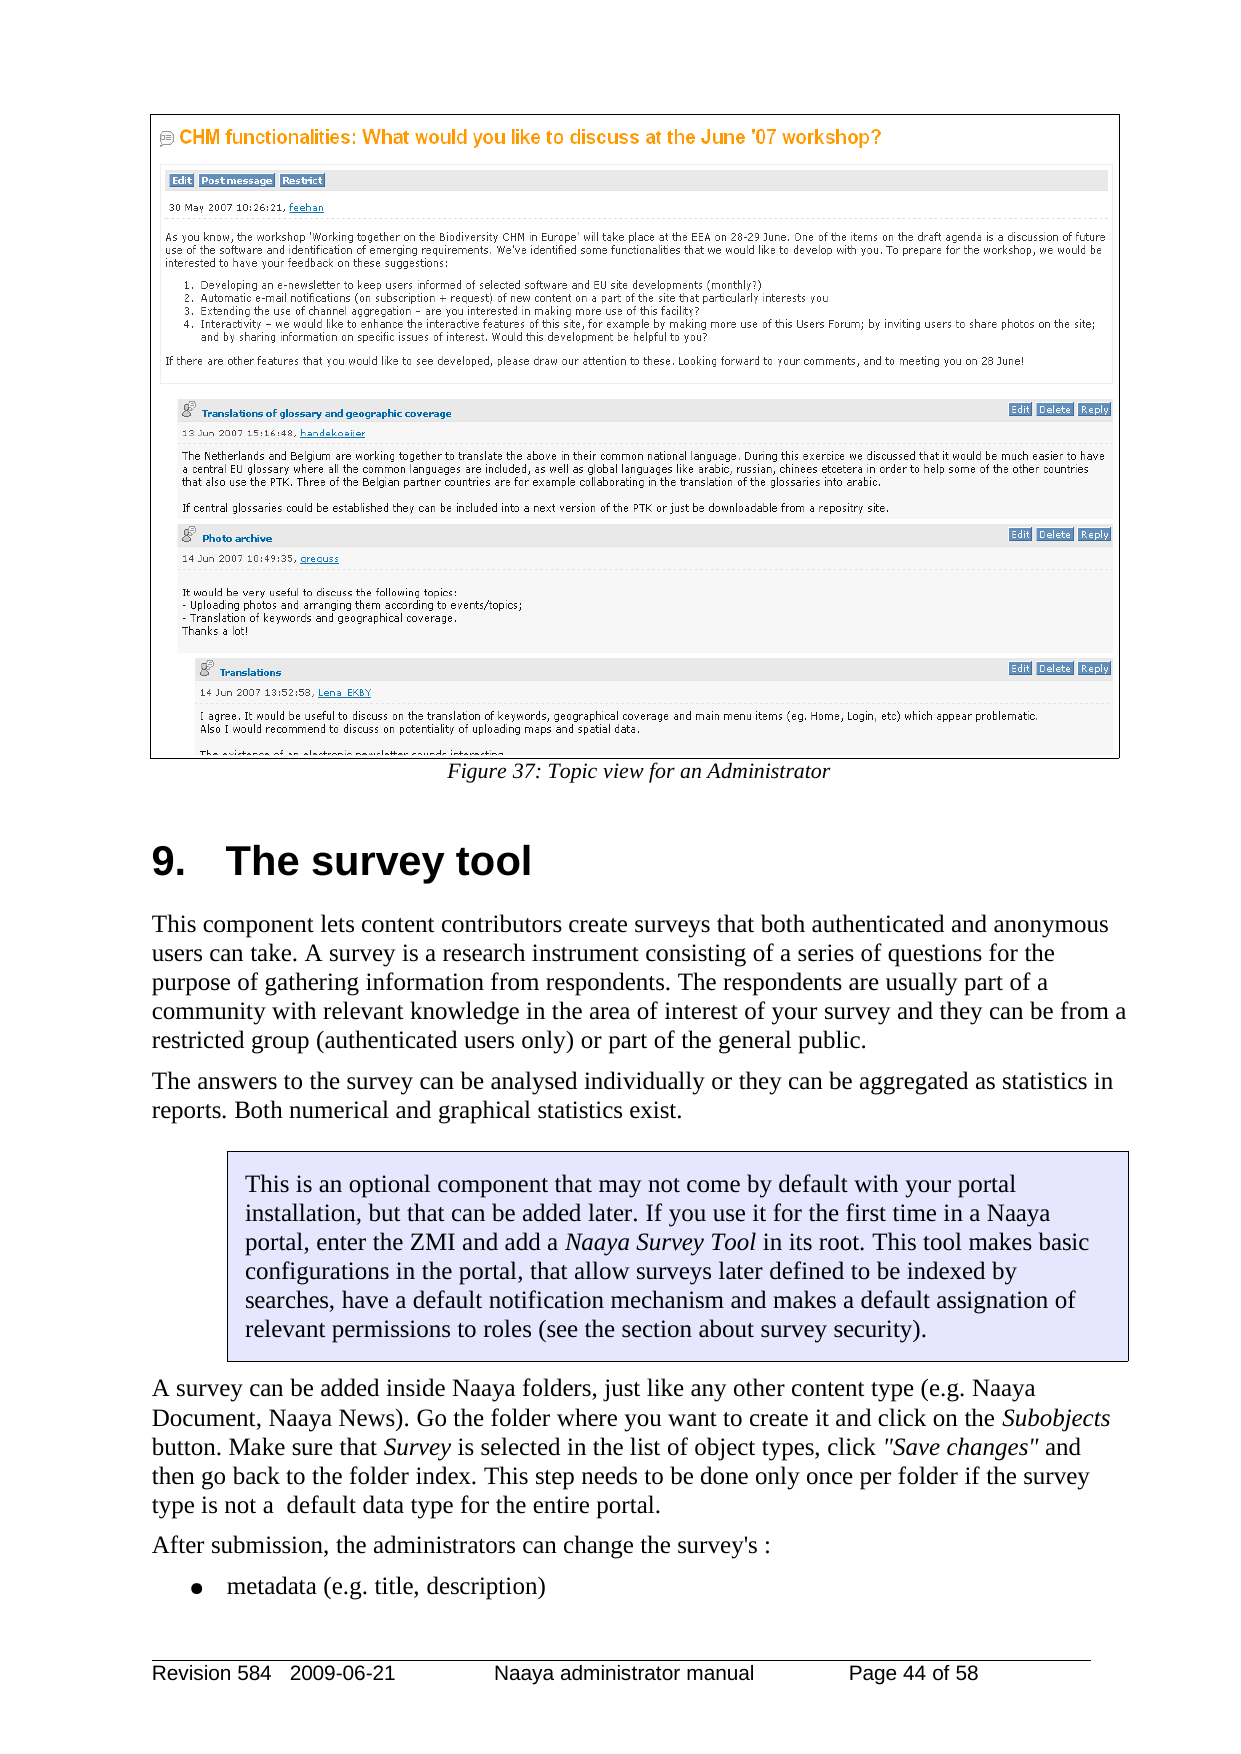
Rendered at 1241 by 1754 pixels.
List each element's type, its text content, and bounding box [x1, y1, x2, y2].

text The answers to the survey can be analysed individually or they can be aggregated as statistics in reports. Both numerical and graphical statistics exist. [152, 1066, 1128, 1124]
text This component lets content contributors create surveys that both authenticated and anonymous users can take. A survey is a research instrument consisting of a series of questions for the purpose of gathering information from respondents. The respondents are usually part of a community with relevant knowledge in the area of interest of your survey and they can be from a restricted group (authenticated users only) or part of the general public. [152, 909, 1128, 1054]
text After submission, the administrators can change the survey's : [152, 1530, 1128, 1559]
list metadata (e.g. title, description) [189, 1571, 1128, 1600]
text A survey can be added inside Naaya folders, just like any other content type (e.g. Naaya Document, Naaya News). Go the folder where you want to create it and click on the Subobjects button. Make sure that Survey is selected in the list of object types, click "Save changes" and then go back to the folder index. This step needs to be done only once per folder if the survey type is not a default data type for the entire portal. [152, 1373, 1128, 1519]
picture [153, 117, 1117, 755]
text [151, 115, 1119, 758]
text This is an optional component that may not come by default with your portal installation, but that can be added later. If you use it for the first time in a Naaya portal, enter the ZMI and add a Naaya Survey Tool in its root. This tool makes basic configurations in the portal, that allow surveys later defined to be indexed by searches, have a default notification mechanism and makes a default assignation of relevant permissions to roles (see the section about survey security). [228, 1152, 1128, 1361]
subtitle The survey tool [151, 836, 1128, 884]
text Figure 37: Topic view for an Administrator [191, 759, 1088, 783]
